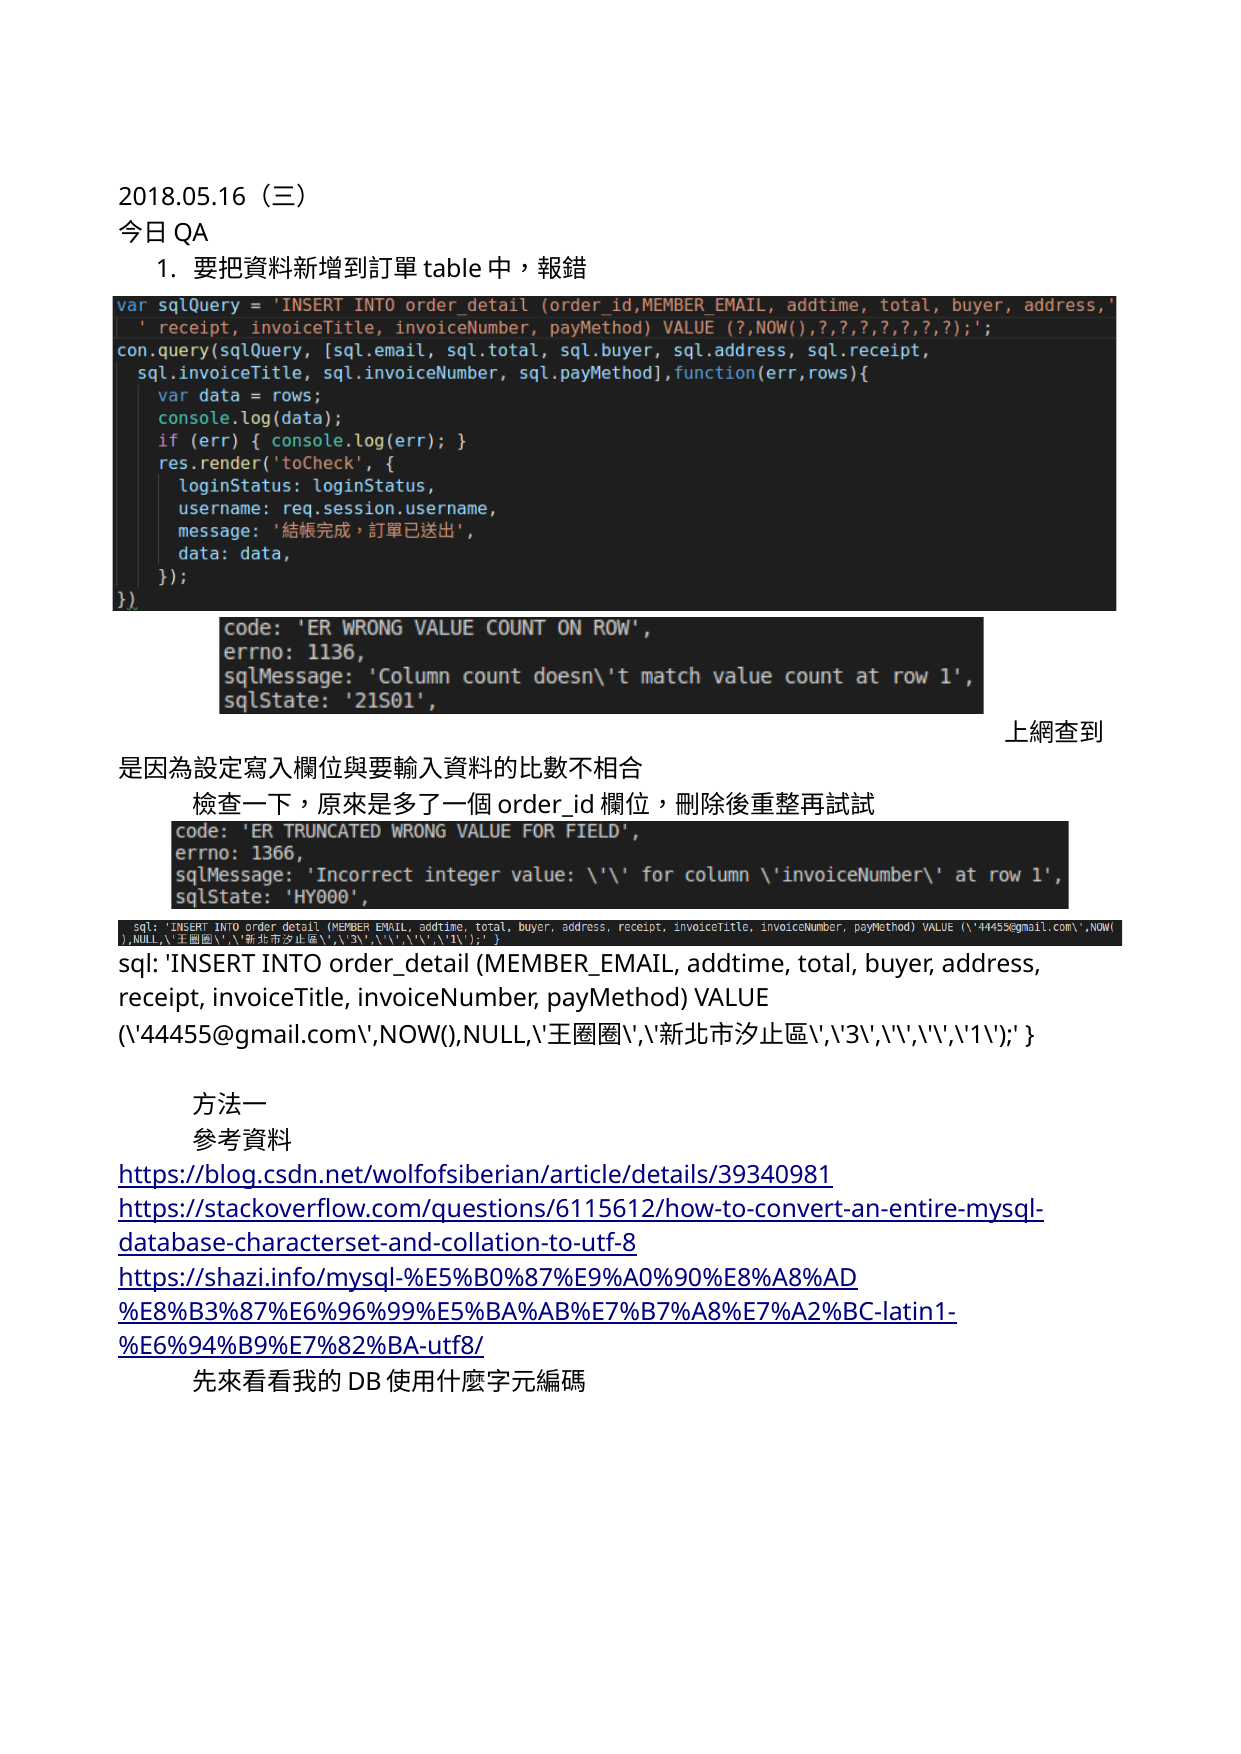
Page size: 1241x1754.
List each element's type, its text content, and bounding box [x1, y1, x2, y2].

text 方法一 [118, 1084, 1122, 1121]
picture [171, 821, 1069, 909]
picture [118, 920, 1123, 946]
text https://blog.csdn.net/wolfofsiberian/article/details/39340981 [118, 1157, 1122, 1191]
text 今日QA [118, 213, 1122, 249]
picture [219, 617, 984, 714]
picture [112, 296, 1117, 611]
text 檢查一下，原來是多了一個order_id欄位，刪除後重整再試試 [118, 785, 1122, 821]
text https://stackoverflow.com/questions/6115612/how-to-convert-an-entire-mysql-database-characterset-and-collation-to-utf-8 [118, 1191, 1122, 1259]
text 2018.05.16（三） [118, 176, 1122, 213]
list 要把資料新增到訂單table中，報錯 [156, 249, 1122, 285]
text 參考資料 [118, 1121, 1122, 1157]
text [118, 821, 1122, 920]
text sql: 'INSERT INTO order_detail (MEMBER_EMAIL, addtime, total, buyer, address, receipt, invoiceTitle, invoiceNumber, payMethod) VALUE (\'44455@gmail.com\',NOW(),NULL,\'王圈圈\',\'新北市汐止區\',\'3\',\'\',\'\',\'1\');' } [118, 946, 1122, 1050]
text https://shazi.info/mysql-%E5%B0%87%E9%A0%90%E8%A8%AD%E8%B3%87%E6%96%99%E5%BA%AB%E7%B7%A8%E7%A2%BC-latin1-%E6%94%B9%E7%82%BA-utf8/ [118, 1259, 1122, 1361]
text 先來看看我的DB使用什麼字元編碼 [118, 1361, 1122, 1398]
text 上網查到是因為設定寫入欄位與要輸入資料的比數不相合 [118, 712, 1122, 785]
